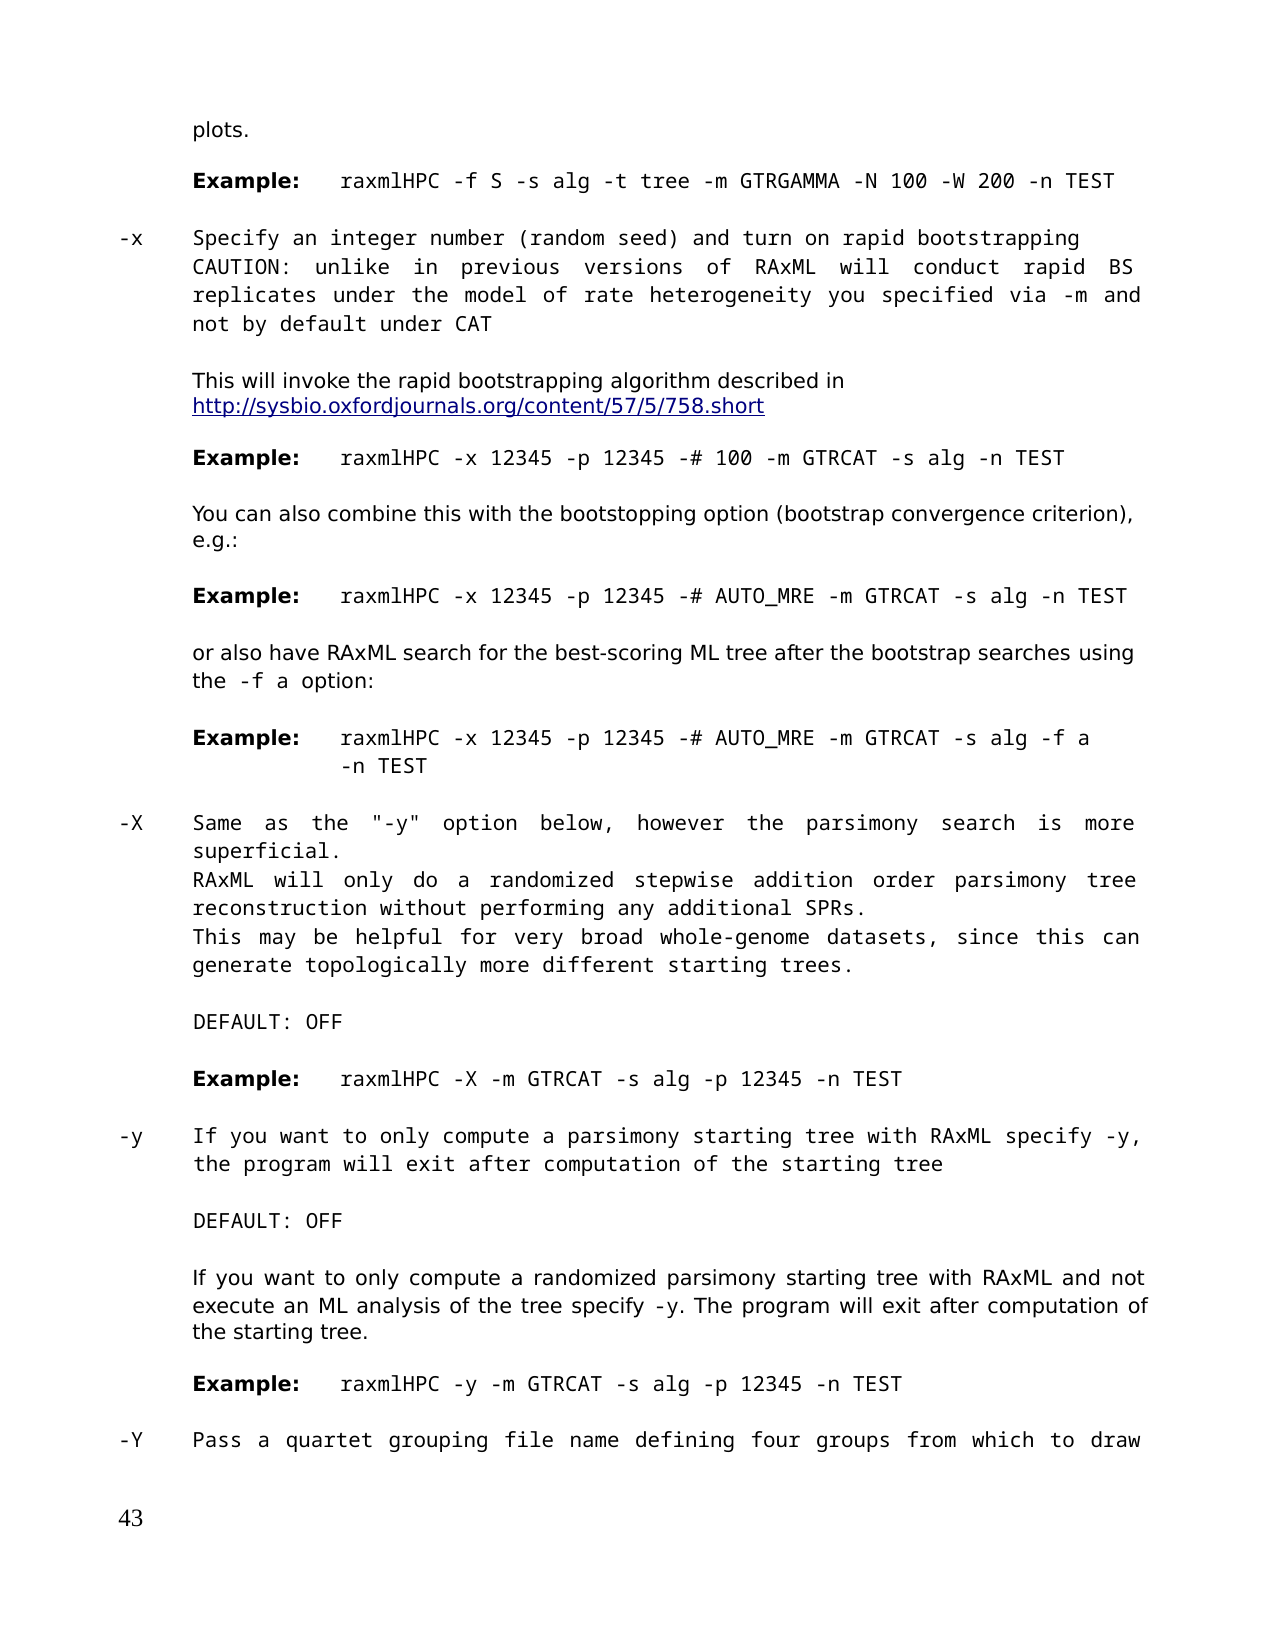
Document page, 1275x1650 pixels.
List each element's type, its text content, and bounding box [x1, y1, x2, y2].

text the program will exit after computation of the starting tree [118, 1149, 1157, 1178]
text DEFAULT: OFF [118, 1206, 1157, 1235]
text plots. [118, 118, 1157, 142]
text CAUTION: unlike in previous versions of RAxML will conduct rapid BS replicates under the model of rate heterogeneity you specified via -m and not by default under CAT [118, 252, 1157, 337]
text This will invoke the rapid bootstrapping algorithm described in [118, 366, 1157, 394]
text This may be helpful for very broad whole-genome datasets, since this can generate topologically more different starting trees. [118, 922, 1157, 979]
text Example: raxmlHPC -x 12345 -p 12345 -# AUTO_MRE -m GTRCAT -s alg -n TEST [118, 581, 1157, 609]
text or also have RAxML search for the best-scoring ML tree after the bootstrap searches using the -f a option: [118, 638, 1157, 694]
text You can also combine this with the bootstopping option (bootstrap convergence criterion), e.g.: [118, 499, 1157, 552]
text Example: raxmlHPC -x 12345 -p 12345 -# 100 -m GTRCAT -s alg -n TEST [118, 443, 1157, 471]
text Example: raxmlHPC -y -m GTRCAT -s alg -p 12345 -n TEST [118, 1369, 1157, 1397]
text -n TEST [118, 751, 1157, 780]
text DEFAULT: OFF [118, 1007, 1157, 1036]
text Example: raxmlHPC -f S -s alg -t tree -m GTRGAMMA -N 100 -W 200 -n TEST [118, 167, 1157, 195]
text http://sysbio.oxfordjournals.org/content/57/5/758.short [118, 394, 1157, 418]
text -Y Pass a quartet grouping file name defining four groups from which to draw [118, 1426, 1157, 1454]
text RAxML will only do a randomized stepwise addition order parsimony tree reconstruction without performing any additional SPRs. [118, 865, 1157, 922]
text -X Same as the "-y" option below, however the parsimony search is more superficial. [118, 808, 1157, 865]
text -x Specify an integer number (random seed) and turn on rapid bootstrapping [118, 223, 1157, 252]
text If you want to only compute a randomized parsimony starting tree with RAxML and not execute an ML analysis of the tree specify -y. The program will exit after computation of the starting tree. [118, 1263, 1157, 1344]
text Example: raxmlHPC -X -m GTRCAT -s alg -p 12345 -n TEST [118, 1064, 1157, 1093]
text Example: raxmlHPC -x 12345 -p 12345 -# AUTO_MRE -m GTRCAT -s alg -f a [118, 723, 1157, 751]
text -y If you want to only compute a parsimony starting tree with RAxML specify -y, [118, 1121, 1157, 1149]
